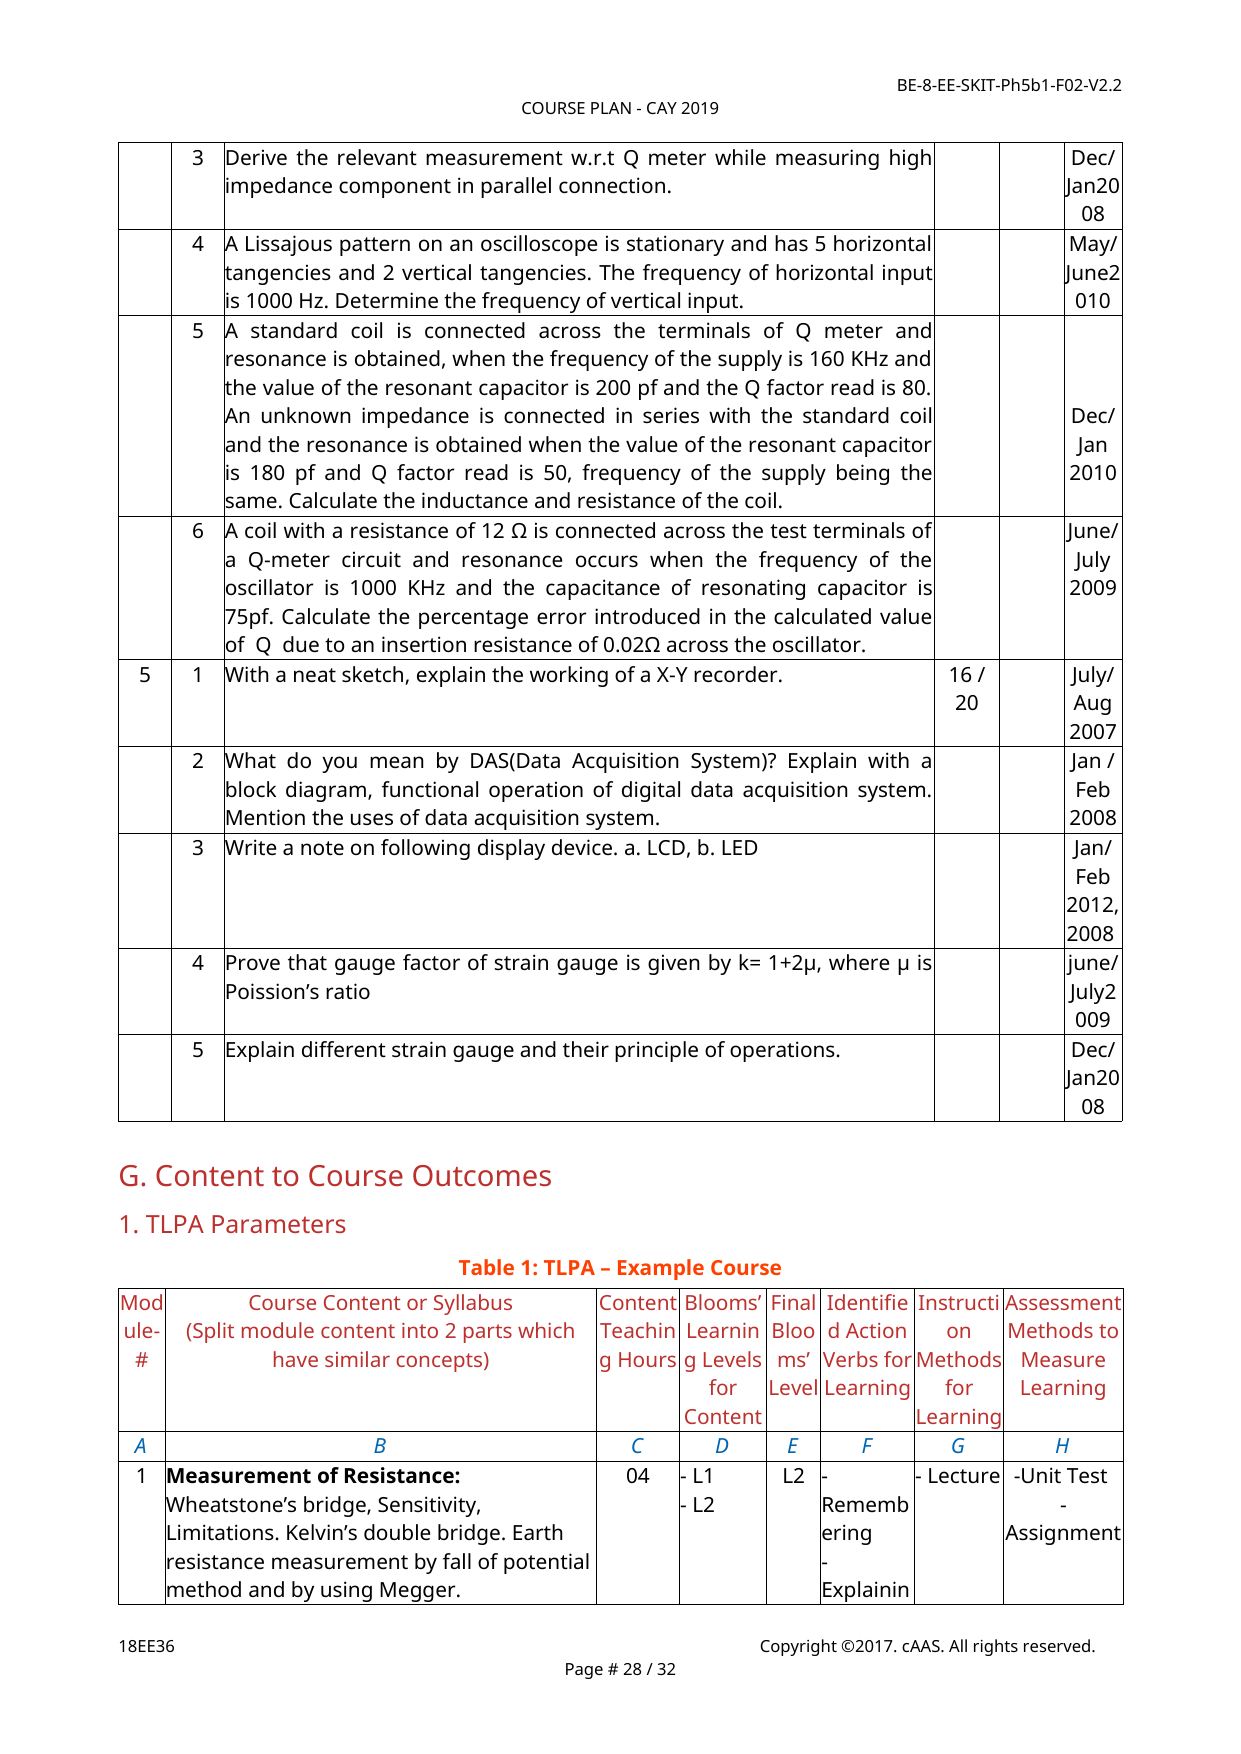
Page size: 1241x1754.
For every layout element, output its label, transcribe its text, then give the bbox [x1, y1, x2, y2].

table_cell [1000, 747, 1064, 833]
table_cell - L1 - L2 [680, 1462, 766, 1604]
table_cell - Lecture [915, 1462, 1003, 1604]
table_cell A coil with a resistance of 12 Ω is connected across the test terminals of a Q-meter circuit and resonance occurs when the frequency of the oscillator is 1000 KHz and the capacitance of resonating capacitor is 75pf. Calculate the percentage error introduced in the calculated value of Q due to an insertion resistance of 0.02Ω across the oscillator. [225, 517, 934, 659]
table_cell G [915, 1432, 1003, 1461]
table_cell July/Aug 2007 [1065, 660, 1122, 746]
table_cell -Unit Test -Assignment [1004, 1462, 1123, 1604]
table_cell 04 [597, 1462, 679, 1604]
table_header Content Teaching Hours [597, 1289, 679, 1431]
table_cell [119, 949, 171, 1034]
table_cell May/June2010 [1065, 230, 1122, 315]
table_cell Jan / Feb 2008 [1065, 747, 1122, 833]
table_cell [119, 230, 171, 315]
table_cell [1000, 1035, 1064, 1121]
table_cell 4 [172, 230, 224, 315]
text Table 1: TLPA – Example Course [118, 1253, 1122, 1281]
table_cell 2 [172, 747, 224, 833]
table_cell [935, 517, 999, 659]
table_cell [119, 834, 171, 948]
table_cell A Lissajous pattern on an oscilloscope is stationary and has 5 horizontal tangencies and 2 vertical tangencies. The frequency of horizontal input is 1000 Hz. Determine the frequency of vertical input. [225, 230, 934, 315]
table_cell [935, 949, 999, 1034]
table_header Instruction Methods for Learning [915, 1289, 1003, 1431]
subtitle 1. TLPA Parameters [118, 1207, 1122, 1241]
table_cell Explain different strain gauge and their principle of operations. [225, 1035, 934, 1121]
table_cell L2 [767, 1462, 820, 1604]
table_header Course Content or Syllabus (Split module content into 2 parts which have similar concepts) [166, 1289, 596, 1431]
table_cell [935, 143, 999, 229]
table_cell [119, 517, 171, 659]
table_header Assessment Methods to Measure Learning [1004, 1289, 1123, 1431]
table_cell 16 / 20 [935, 660, 999, 746]
table_cell Derive the relevant measurement w.r.t Q meter while measuring high impedance component in parallel connection. [225, 143, 934, 229]
table_cell What do you mean by DAS(Data Acquisition System)? Explain with a block diagram, functional operation of digital data acquisition system. Mention the uses of data acquisition system. [225, 747, 934, 833]
table_cell E [767, 1432, 820, 1461]
table_cell 1 [172, 660, 224, 746]
table_cell [1000, 316, 1064, 516]
table_cell [119, 1035, 171, 1121]
table_header Identified Action Verbs for Learning [821, 1289, 914, 1431]
table_cell Dec/Jan2008 [1065, 1035, 1122, 1121]
table_cell A standard coil is connected across the terminals of Q meter and resonance is obtained, when the frequency of the supply is 160 KHz and the value of the resonant capacitor is 200 pf and the Q factor read is 80. An unknown impedance is connected in series with the standard coil and the resonance is obtained when the value of the resonant capacitor is 180 pf and Q factor read is 50, frequency of the supply being the same. Calculate the inductance and resistance of the coil. [225, 316, 934, 516]
table_cell [1000, 949, 1064, 1034]
table_cell F [821, 1432, 914, 1461]
table_cell [119, 747, 171, 833]
table_header Module- # [119, 1289, 165, 1431]
table_cell Dec/ Jan 2010 [1065, 316, 1122, 516]
table_cell With a neat sketch, explain the working of a X-Y recorder. [225, 660, 934, 746]
table_cell [119, 316, 171, 516]
table_header Final Blooms’ Level [767, 1289, 820, 1431]
table_cell 6 [172, 517, 224, 659]
table_cell Prove that gauge factor of strain gauge is given by k= 1+2μ, where μ is Poission’s ratio [225, 949, 934, 1034]
table_cell A [119, 1432, 165, 1461]
table_cell C [597, 1432, 679, 1461]
table_cell [935, 316, 999, 516]
table_cell [1000, 517, 1064, 659]
table_cell june/July2009 [1065, 949, 1122, 1034]
table_header Blooms’ Learning Levels for Content [680, 1289, 766, 1431]
table_cell [1000, 230, 1064, 315]
table_cell 3 [172, 834, 224, 948]
table_cell Dec/Jan2008 [1065, 143, 1122, 229]
table_cell 3 [172, 143, 224, 229]
table_cell [935, 834, 999, 948]
table_cell -Remembering - Explainin [821, 1462, 914, 1604]
table_cell [935, 230, 999, 315]
subtitle G. Content to Course Outcomes [118, 1156, 1122, 1195]
table_cell B [166, 1432, 596, 1461]
table_cell 5 [119, 660, 171, 746]
table_cell June/July 2009 [1065, 517, 1122, 659]
table_cell 5 [172, 1035, 224, 1121]
table_cell Measurement of Resistance: Wheatstone’s bridge, Sensitivity, Limitations. Kelvin’s double bridge. Earth resistance measurement by fall of potential method and by using Megger. [166, 1462, 596, 1604]
table_cell Write a note on following display device. a. LCD, b. LED [225, 834, 934, 948]
table_cell [935, 1035, 999, 1121]
table_cell H [1004, 1432, 1123, 1461]
table_cell D [680, 1432, 766, 1461]
table_cell 1 [119, 1462, 165, 1604]
table_cell 5 [172, 316, 224, 516]
table_cell 4 [172, 949, 224, 1034]
table_cell Jan/ Feb 2012, 2008 [1065, 834, 1122, 948]
table_cell [1000, 143, 1064, 229]
table_cell [119, 143, 171, 229]
table_cell [1000, 834, 1064, 948]
table_cell [935, 747, 999, 833]
table_cell [1000, 660, 1064, 746]
